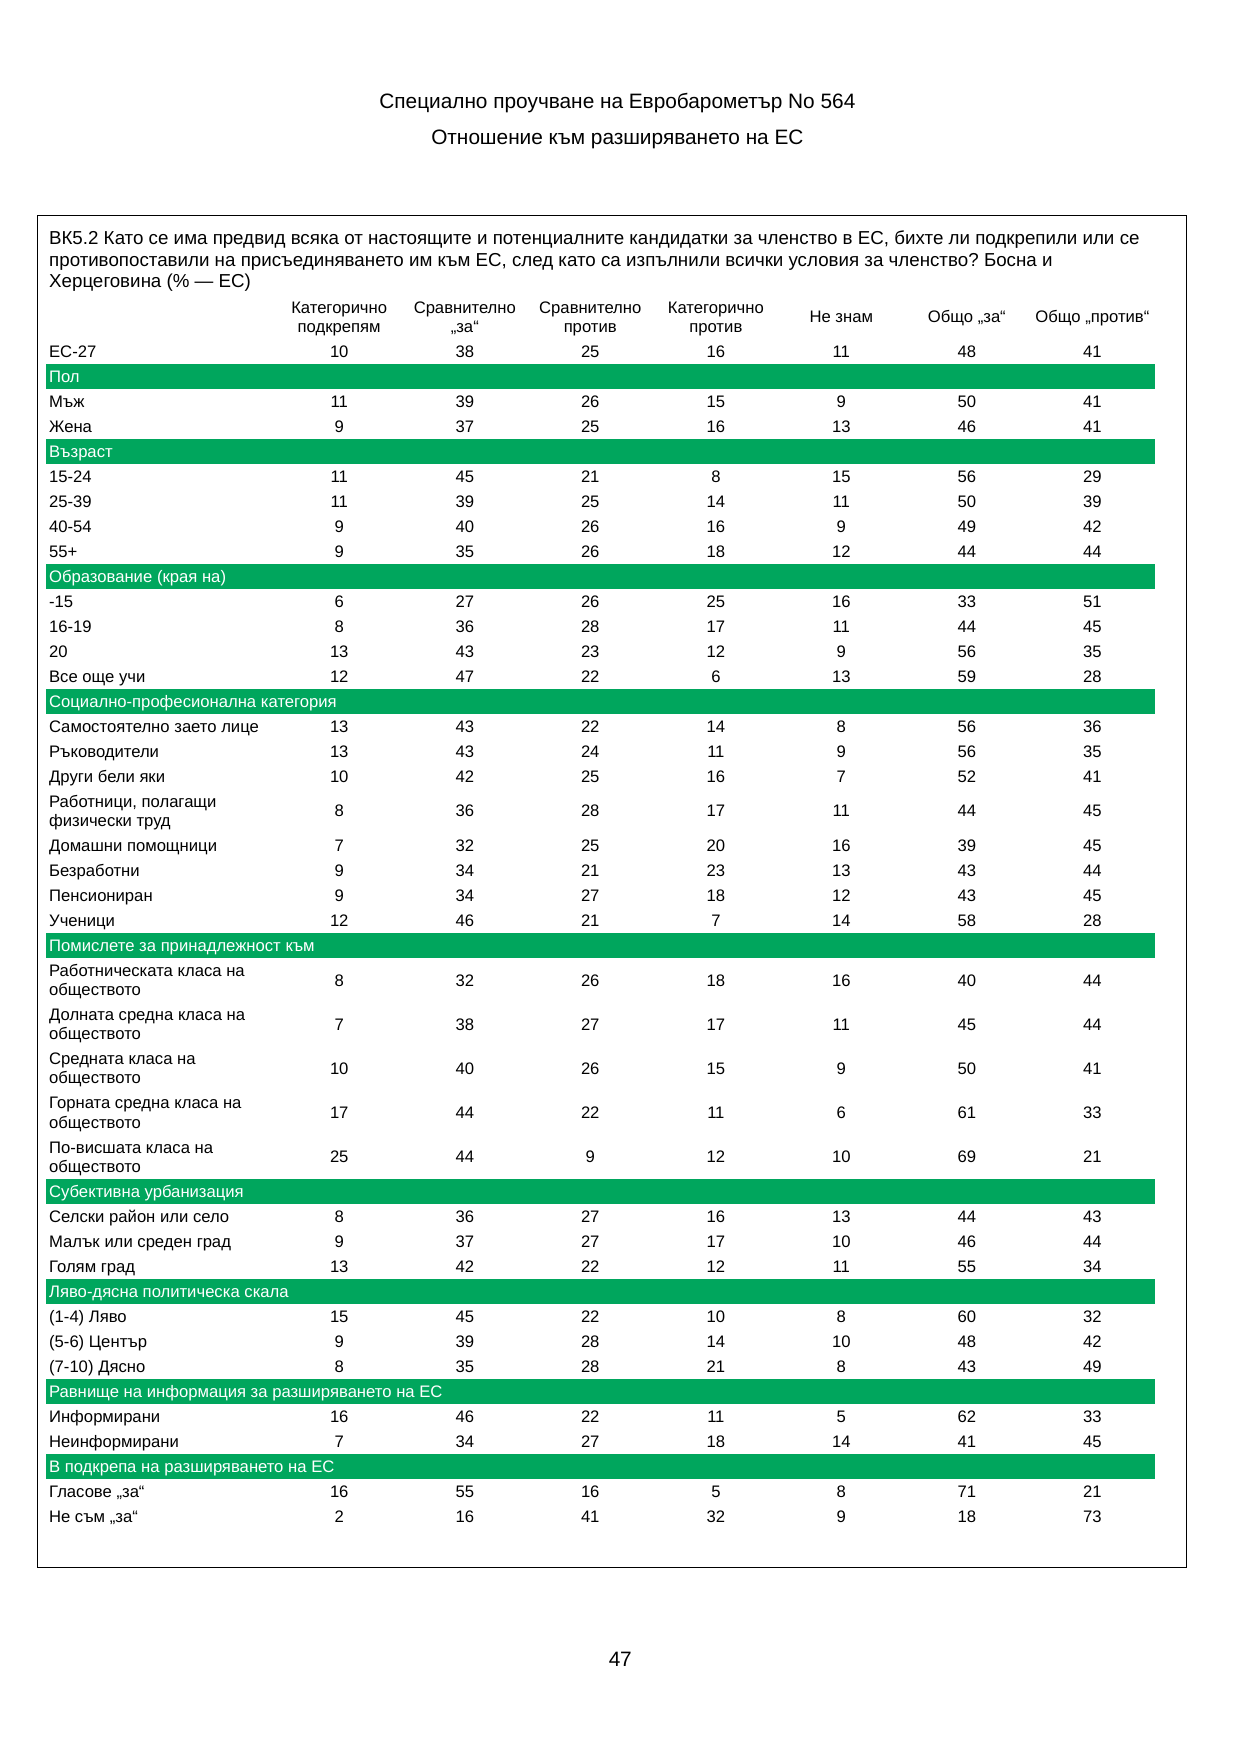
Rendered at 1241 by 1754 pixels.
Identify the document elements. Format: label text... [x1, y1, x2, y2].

table_cell 9 [276, 883, 402, 908]
table_cell 35 [402, 539, 527, 564]
table_cell 22 [527, 1404, 653, 1429]
table_cell 55 [904, 1254, 1029, 1279]
table_cell 28 [527, 614, 653, 639]
table_cell 23 [653, 858, 778, 883]
table_cell 17 [653, 1229, 778, 1254]
table_cell 13 [276, 1254, 402, 1279]
table_cell 49 [1029, 1354, 1155, 1379]
table_cell 33 [1029, 1404, 1155, 1429]
table_cell 44 [1029, 1229, 1155, 1254]
table_cell 43 [904, 1354, 1029, 1379]
table_cell 35 [1029, 639, 1155, 664]
table_cell 14 [653, 714, 778, 739]
table_cell 13 [276, 714, 402, 739]
table_cell 9 [276, 1329, 402, 1354]
table_cell 40 [402, 514, 527, 539]
table_cell 34 [1029, 1254, 1155, 1279]
table_cell 8 [778, 1479, 904, 1504]
table_cell Самостоятелно заето лице [46, 714, 276, 739]
table_cell 11 [778, 489, 904, 514]
table_cell 15 [778, 464, 904, 489]
table_cell 20 [46, 639, 276, 664]
table_cell 59 [904, 664, 1029, 689]
table_cell По-висшата класа на обществото [46, 1135, 276, 1179]
table_cell 44 [904, 614, 1029, 639]
table_cell 16-19 [46, 614, 276, 639]
table_cell 40-54 [46, 514, 276, 539]
table_cell В подкрепа на разширяването на ЕС [46, 1454, 1155, 1479]
table_cell 41 [1029, 414, 1155, 439]
table_cell 33 [1029, 1090, 1155, 1134]
table_cell Мъж [46, 389, 276, 414]
table_cell 51 [1029, 589, 1155, 614]
table_cell 33 [904, 589, 1029, 614]
table_cell 35 [402, 1354, 527, 1379]
table_cell 28 [527, 1354, 653, 1379]
table_cell 22 [527, 1254, 653, 1279]
table_cell 37 [402, 414, 527, 439]
table_cell 56 [904, 464, 1029, 489]
table_cell 43 [402, 739, 527, 764]
table_cell 7 [276, 833, 402, 858]
table_cell 16 [527, 1479, 653, 1504]
table_cell 11 [778, 614, 904, 639]
table_cell 18 [653, 1429, 778, 1454]
table_cell 32 [402, 833, 527, 858]
table_header ВК5.2 Като се има предвид всяка от настоящите и потенциалните кандидатки за членство в ЕС, бихте ли подкрепили или се противопоставили на присъединяването им към ЕС, след като са изпълнили всички условия за членство? Босна и Херцеговина (% — ЕС) [46, 224, 1155, 294]
table_cell 46 [904, 1229, 1029, 1254]
table_cell 52 [904, 764, 1029, 789]
table_cell Пенсиониран [46, 883, 276, 908]
table_cell 18 [653, 958, 778, 1002]
table_cell Общо „за“ [904, 295, 1029, 339]
table_cell (1-4) Ляво [46, 1304, 276, 1329]
table_cell 44 [904, 789, 1029, 833]
table_cell Равнище на информация за разширяването на ЕС [46, 1379, 1155, 1404]
table_cell 36 [1029, 714, 1155, 739]
table_cell 45 [1029, 833, 1155, 858]
table_cell 23 [527, 639, 653, 664]
table_cell 11 [778, 1254, 904, 1279]
table_cell 13 [778, 414, 904, 439]
table_cell 45 [1029, 883, 1155, 908]
table_cell 12 [653, 1135, 778, 1179]
table_cell Образование (края на) [46, 564, 1155, 589]
table_cell 9 [778, 1504, 904, 1529]
table_cell 58 [904, 908, 1029, 933]
table_cell 26 [527, 958, 653, 1002]
table_cell 16 [402, 1504, 527, 1529]
table_cell 11 [276, 464, 402, 489]
table_cell Работническата класа на обществото [46, 958, 276, 1002]
table_cell 8 [276, 1204, 402, 1229]
table_cell 45 [904, 1002, 1029, 1046]
table_cell 44 [904, 539, 1029, 564]
table_cell Долната средна класа на обществото [46, 1002, 276, 1046]
table_cell 9 [276, 514, 402, 539]
table_cell 12 [276, 664, 402, 689]
table_cell 69 [904, 1135, 1029, 1179]
table_cell 41 [1029, 1046, 1155, 1090]
table_cell 10 [276, 339, 402, 364]
table_cell -15 [46, 589, 276, 614]
table_cell 16 [653, 339, 778, 364]
table_cell 17 [653, 789, 778, 833]
table_cell 13 [778, 664, 904, 689]
table_cell 56 [904, 714, 1029, 739]
table_cell Гласове „за“ [46, 1479, 276, 1504]
table_cell 49 [904, 514, 1029, 539]
table_cell 11 [276, 389, 402, 414]
table_cell 43 [402, 639, 527, 664]
table_cell 32 [653, 1504, 778, 1529]
table_cell 36 [402, 789, 527, 833]
table_cell 39 [402, 389, 527, 414]
table_cell 39 [402, 1329, 527, 1354]
table_cell 41 [904, 1429, 1029, 1454]
table_cell 10 [778, 1135, 904, 1179]
table_cell Информирани [46, 1404, 276, 1429]
table_cell 27 [527, 1429, 653, 1454]
table_cell 41 [527, 1504, 653, 1529]
table_cell 22 [527, 664, 653, 689]
table_cell 27 [527, 1229, 653, 1254]
table_cell 27 [402, 589, 527, 614]
table_cell 56 [904, 639, 1029, 664]
table_cell 26 [527, 1046, 653, 1090]
table_cell 16 [653, 514, 778, 539]
table_cell 44 [402, 1135, 527, 1179]
table_cell 47 [402, 664, 527, 689]
table_cell 73 [1029, 1504, 1155, 1529]
table_cell 17 [653, 614, 778, 639]
table_cell 48 [904, 1329, 1029, 1354]
table_cell 21 [1029, 1479, 1155, 1504]
table_cell 28 [1029, 908, 1155, 933]
table_cell 34 [402, 1429, 527, 1454]
table_cell 9 [276, 858, 402, 883]
table_cell Социално-професионална категория [46, 689, 1155, 714]
table_cell 18 [653, 883, 778, 908]
table_cell 46 [402, 1404, 527, 1429]
table_cell 29 [1029, 464, 1155, 489]
table_cell Ръководители [46, 739, 276, 764]
table_cell 45 [1029, 614, 1155, 639]
table_cell 21 [653, 1354, 778, 1379]
table_cell 8 [276, 958, 402, 1002]
table_cell 13 [276, 739, 402, 764]
table_cell 71 [904, 1479, 1029, 1504]
table_cell Средната класа на обществото [46, 1046, 276, 1090]
table_cell 16 [653, 1204, 778, 1229]
table_cell 12 [778, 539, 904, 564]
table_cell Възраст [46, 439, 1155, 464]
table_cell 26 [527, 514, 653, 539]
table_cell 11 [653, 739, 778, 764]
table_cell 6 [276, 589, 402, 614]
table_cell 39 [402, 489, 527, 514]
table_cell 8 [653, 464, 778, 489]
table_cell 26 [527, 389, 653, 414]
table_cell 9 [276, 539, 402, 564]
table_cell 10 [778, 1229, 904, 1254]
table_cell Общо „против“ [1029, 295, 1155, 339]
table_cell 11 [653, 1404, 778, 1429]
table_cell 10 [276, 764, 402, 789]
table_cell 41 [1029, 389, 1155, 414]
table_cell 55+ [46, 539, 276, 564]
table_cell 28 [527, 789, 653, 833]
table_cell 15 [276, 1304, 402, 1329]
table_cell 43 [1029, 1204, 1155, 1229]
table_cell 45 [402, 1304, 527, 1329]
table_cell 40 [402, 1046, 527, 1090]
table_cell 21 [1029, 1135, 1155, 1179]
table_cell Сравнително „за“ [402, 295, 527, 339]
table_cell 26 [527, 589, 653, 614]
table_cell 8 [778, 1354, 904, 1379]
table_cell 8 [276, 614, 402, 639]
table_cell 46 [904, 414, 1029, 439]
table_cell 21 [527, 464, 653, 489]
table_cell 12 [778, 883, 904, 908]
table_cell 43 [402, 714, 527, 739]
table_cell 9 [778, 639, 904, 664]
table_cell 48 [904, 339, 1029, 364]
table_cell 14 [653, 1329, 778, 1354]
table_cell Жена [46, 414, 276, 439]
table_cell Неинформирани [46, 1429, 276, 1454]
table_cell 17 [276, 1090, 402, 1134]
table_cell 15 [653, 1046, 778, 1090]
table_cell 24 [527, 739, 653, 764]
table_cell 46 [402, 908, 527, 933]
table_cell 10 [276, 1046, 402, 1090]
table_cell 60 [904, 1304, 1029, 1329]
table_cell 43 [904, 858, 1029, 883]
table_cell 8 [276, 1354, 402, 1379]
table_cell Ляво-дясна политическа скала [46, 1279, 1155, 1304]
table_cell 16 [778, 589, 904, 614]
table_cell 61 [904, 1090, 1029, 1134]
table_cell Безработни [46, 858, 276, 883]
table_cell 42 [1029, 1329, 1155, 1354]
table_cell ЕС-27 [46, 339, 276, 364]
table_cell 22 [527, 714, 653, 739]
table_cell 21 [527, 908, 653, 933]
table_cell 45 [402, 464, 527, 489]
table_cell 27 [527, 883, 653, 908]
table_cell 13 [778, 858, 904, 883]
table_cell 12 [276, 908, 402, 933]
table_cell 2 [276, 1504, 402, 1529]
table_cell 14 [778, 1429, 904, 1454]
table_cell 18 [653, 539, 778, 564]
table_cell 6 [653, 664, 778, 689]
table_cell 35 [1029, 739, 1155, 764]
table_cell Ученици [46, 908, 276, 933]
table_cell Голям град [46, 1254, 276, 1279]
table_cell 16 [653, 764, 778, 789]
table_cell Други бели яки [46, 764, 276, 789]
table_cell 13 [778, 1204, 904, 1229]
table_cell 9 [276, 414, 402, 439]
table_cell 7 [653, 908, 778, 933]
table_cell 56 [904, 739, 1029, 764]
table_cell 14 [653, 489, 778, 514]
table_cell 9 [778, 514, 904, 539]
table_cell 25 [276, 1135, 402, 1179]
table_cell 9 [527, 1135, 653, 1179]
table_cell Малък или среден град [46, 1229, 276, 1254]
table_cell 12 [653, 639, 778, 664]
table_cell 44 [1029, 1002, 1155, 1046]
table_cell 43 [904, 883, 1029, 908]
table_cell 36 [402, 1204, 527, 1229]
table_cell 27 [527, 1002, 653, 1046]
table_cell 15 [653, 389, 778, 414]
table_cell 42 [402, 764, 527, 789]
table_cell 44 [1029, 958, 1155, 1002]
table_cell 9 [778, 389, 904, 414]
table_cell 39 [1029, 489, 1155, 514]
table_cell Селски район или село [46, 1204, 276, 1229]
table_cell Работници, полагащи физически труд [46, 789, 276, 833]
table_cell 7 [276, 1002, 402, 1046]
table_cell 5 [778, 1404, 904, 1429]
table_cell 10 [653, 1304, 778, 1329]
table_cell 6 [778, 1090, 904, 1134]
table_cell 15-24 [46, 464, 276, 489]
table_cell 11 [778, 1002, 904, 1046]
table_cell 38 [402, 1002, 527, 1046]
table_cell 40 [904, 958, 1029, 1002]
table_cell 10 [778, 1329, 904, 1354]
table_cell 7 [276, 1429, 402, 1454]
table_cell Субективна урбанизация [46, 1179, 1155, 1204]
table_cell (7-10) Дясно [46, 1354, 276, 1379]
table_cell 18 [904, 1504, 1029, 1529]
table_cell 44 [402, 1090, 527, 1134]
table_cell 11 [778, 789, 904, 833]
table_cell 50 [904, 389, 1029, 414]
table_cell 44 [904, 1204, 1029, 1229]
table_cell 25-39 [46, 489, 276, 514]
table_cell 34 [402, 858, 527, 883]
table_cell 21 [527, 858, 653, 883]
table_cell 25 [527, 764, 653, 789]
table_cell 34 [402, 883, 527, 908]
table_cell 13 [276, 639, 402, 664]
table_cell 38 [402, 339, 527, 364]
table_cell 22 [527, 1304, 653, 1329]
table_cell 32 [1029, 1304, 1155, 1329]
table_cell 16 [276, 1479, 402, 1504]
table_cell 39 [904, 833, 1029, 858]
table_cell 8 [778, 714, 904, 739]
table_cell 41 [1029, 764, 1155, 789]
table_cell 8 [778, 1304, 904, 1329]
table_cell 42 [402, 1254, 527, 1279]
table_cell 25 [527, 833, 653, 858]
table_cell 11 [653, 1090, 778, 1134]
table_cell 44 [1029, 858, 1155, 883]
table_cell [46, 295, 276, 339]
table_cell Все още учи [46, 664, 276, 689]
table_cell 14 [778, 908, 904, 933]
table_cell Категорично против [653, 295, 778, 339]
table_cell 28 [527, 1329, 653, 1354]
table_cell 55 [402, 1479, 527, 1504]
table_cell 25 [527, 489, 653, 514]
table_cell 26 [527, 539, 653, 564]
table_cell Сравнително против [527, 295, 653, 339]
table_cell 37 [402, 1229, 527, 1254]
table_cell 44 [1029, 539, 1155, 564]
table_cell Горната средна класа на обществото [46, 1090, 276, 1134]
table_cell 27 [527, 1204, 653, 1229]
table_cell Не съм „за“ [46, 1504, 276, 1529]
table_cell Категорично подкрепям [276, 295, 402, 339]
table_cell Домашни помощници [46, 833, 276, 858]
table_cell 9 [778, 739, 904, 764]
table_cell 45 [1029, 1429, 1155, 1454]
table_cell 5 [653, 1479, 778, 1504]
table_cell 11 [778, 339, 904, 364]
table_cell 17 [653, 1002, 778, 1046]
table_cell 25 [527, 414, 653, 439]
table_cell 32 [402, 958, 527, 1002]
table_cell 50 [904, 489, 1029, 514]
table_cell 22 [527, 1090, 653, 1134]
table_cell 16 [276, 1404, 402, 1429]
table_cell 62 [904, 1404, 1029, 1429]
table_cell 16 [778, 833, 904, 858]
table_cell 25 [527, 339, 653, 364]
table_cell 20 [653, 833, 778, 858]
table_cell 9 [276, 1229, 402, 1254]
table_cell 41 [1029, 339, 1155, 364]
table_cell Пол [46, 364, 1155, 389]
table_cell 28 [1029, 664, 1155, 689]
table_cell (5-6) Център [46, 1329, 276, 1354]
table_cell Помислете за принадлежност към [46, 933, 1155, 958]
table_cell 11 [276, 489, 402, 514]
table_cell 25 [653, 589, 778, 614]
table_cell 7 [778, 764, 904, 789]
table_cell 36 [402, 614, 527, 639]
table_cell 16 [778, 958, 904, 1002]
table_cell Не знам [778, 295, 904, 339]
table_cell 45 [1029, 789, 1155, 833]
table_cell 9 [778, 1046, 904, 1090]
table_cell 50 [904, 1046, 1029, 1090]
table_cell 16 [653, 414, 778, 439]
table_cell 12 [653, 1254, 778, 1279]
table_cell 42 [1029, 514, 1155, 539]
table_cell 8 [276, 789, 402, 833]
